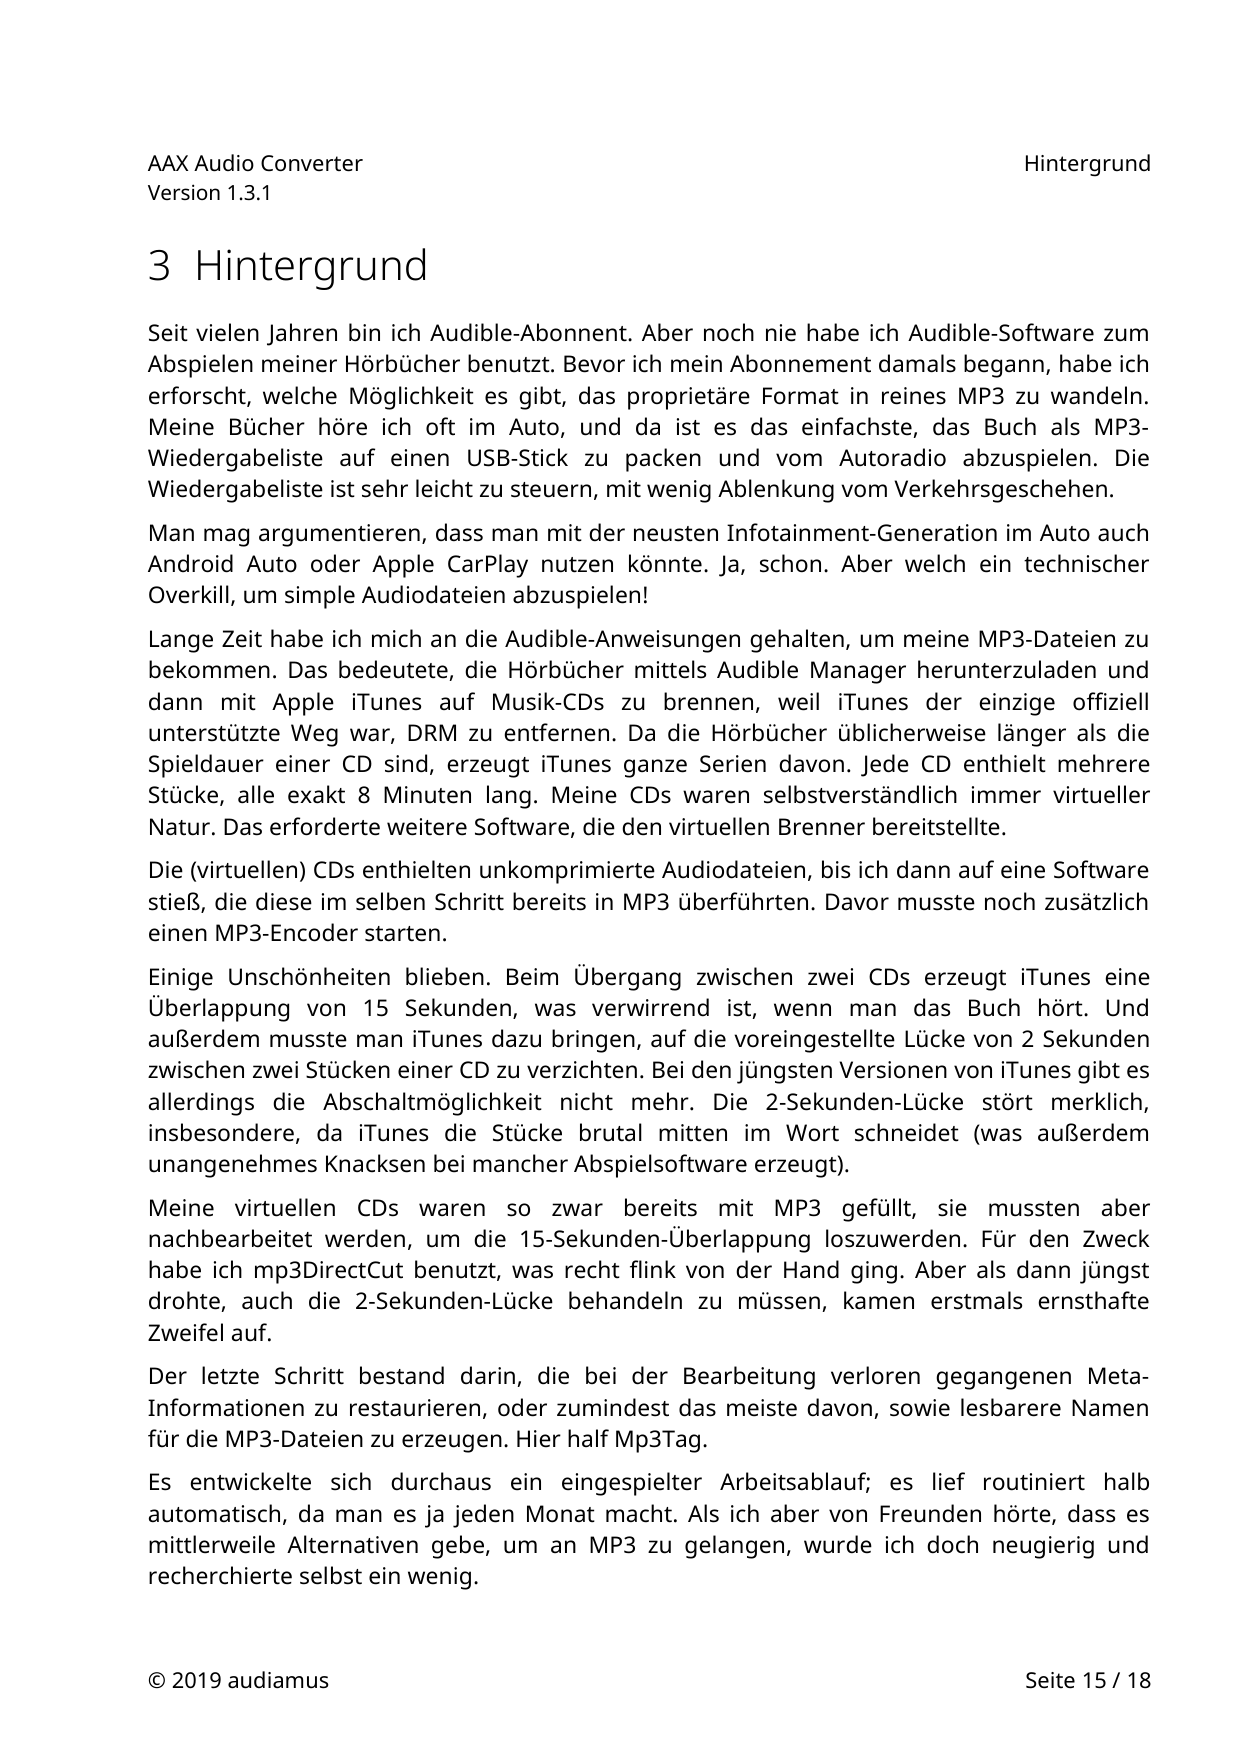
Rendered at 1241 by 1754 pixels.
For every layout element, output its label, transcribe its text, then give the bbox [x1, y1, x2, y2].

text Seit vielen Jahren bin ich Audible-Abonnent. Aber noch nie habe ich Audible-Software zum Abspielen meiner Hörbücher benutzt. Bevor ich mein Abonnement damals begann, habe ich erforscht, welche Möglichkeit es gibt, das proprietäre Format in reines MP3 zu wandeln. Meine Bücher höre ich oft im Auto, und da ist es das einfachste, das Buch als MP3-Wiedergabeliste auf einen USB-Stick zu packen und vom Autoradio abzuspielen. Die Wiedergabeliste ist sehr leicht zu steuern, mit wenig Ablenkung vom Verkehrsgeschehen. [148, 317, 1152, 504]
text Es entwickelte sich durchaus ein eingespielter Arbeitsablauf; es lief routiniert halb automatisch, da man es ja jeden Monat macht. Als ich aber von Freunden hörte, dass es mittlerweile Alternativen gebe, um an MP3 zu gelangen, wurde ich doch neugierig und recherchierte selbst ein wenig. [148, 1466, 1152, 1591]
subtitle Hintergrund [148, 235, 1152, 292]
text Einige Unschönheiten blieben. Beim Übergang zwischen zwei CDs erzeugt iTunes eine Überlappung von 15 Sekunden, was verwirrend ist, wenn man das Buch hört. Und außerdem musste man iTunes dazu bringen, auf die voreingestellte Lücke von 2 Sekunden zwischen zwei Stücken einer CD zu verzichten. Bei den jüngsten Versionen von iTunes gibt es allerdings die Abschaltmöglichkeit nicht mehr. Die 2-Sekunden-Lücke stört merklich, insbesondere, da iTunes die Stücke brutal mitten im Wort schneidet (was außerdem unangenehmes Knacksen bei mancher Abspielsoftware erzeugt). [148, 960, 1152, 1179]
text Meine virtuellen CDs waren so zwar bereits mit MP3 gefüllt, sie mussten aber nachbearbeitet werden, um die 15-Sekunden-Überlappung loszuwerden. Für den Zweck habe ich mp3DirectCut benutzt, was recht flink von der Hand ging. Aber als dann jüngst drohte, auch die 2-Sekunden-Lücke behandeln zu müssen, kamen erstmals ernsthafte Zweifel auf. [148, 1192, 1152, 1348]
text Die (virtuellen) CDs enthielten unkomprimierte Audiodateien, bis ich dann auf eine Software stieß, die diese im selben Schritt bereits in MP3 überführten. Davor musste noch zusätzlich einen MP3-Encoder starten. [148, 854, 1152, 948]
text Lange Zeit habe ich mich an die Audible-Anweisungen gehalten, um meine MP3-Dateien zu bekommen. Das bedeutete, die Hörbücher mittels Audible Manager herunterzuladen und dann mit Apple iTunes auf Musik-CDs zu brennen, weil iTunes der einzige offiziell unterstützte Weg war, DRM zu entfernen. Da die Hörbücher üblicherweise länger als die Spieldauer einer CD sind, erzeugt iTunes ganze Serien davon. Jede CD enthielt mehrere Stücke, alle exakt 8 Minuten lang. Meine CDs waren selbstverständlich immer virtueller Natur. Das erforderte weitere Software, die den virtuellen Brenner bereitstellte. [148, 623, 1152, 842]
text Man mag argumentieren, dass man mit der neusten Infotainment-Generation im Auto auch Android Auto oder Apple CarPlay nutzen könnte. Ja, schon. Aber welch ein technischer Overkill, um simple Audiodateien abzuspielen! [148, 517, 1152, 611]
text Der letzte Schritt bestand darin, die bei der Bearbeitung verloren gegangenen Meta-Informationen zu restaurieren, oder zumindest das meiste davon, sowie lesbarere Namen für die MP3-Dateien zu erzeugen. Hier half Mp3Tag. [148, 1360, 1152, 1454]
